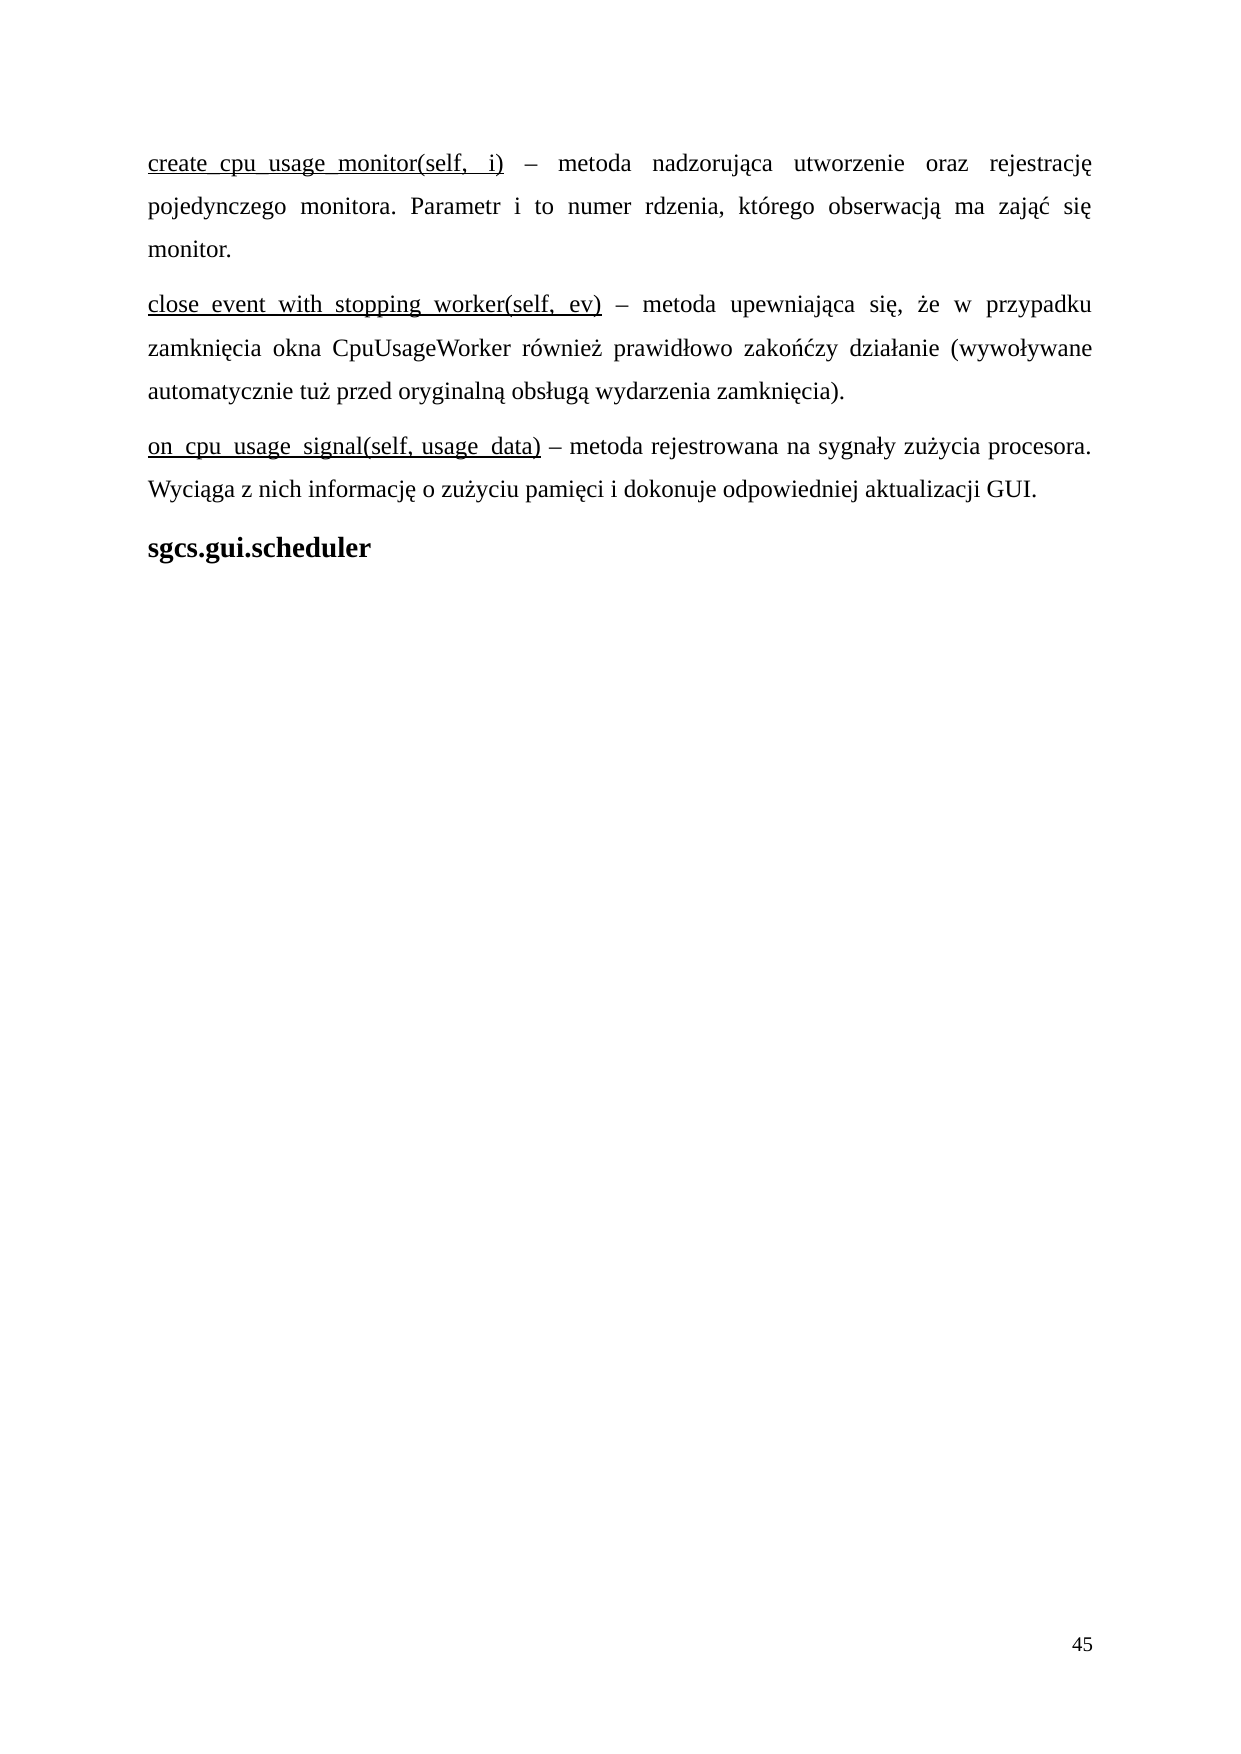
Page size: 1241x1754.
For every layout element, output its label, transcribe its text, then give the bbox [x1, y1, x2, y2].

text on_cpu_usage_signal(self, usage_data) – metoda rejestrowana na sygnały zużycia procesora. Wyciąga z nich informację o zużyciu pamięci i dokonuje odpowiedniej aktualizacji GUI. [148, 431, 1093, 503]
text close_event_with_stopping_worker(self, ev) – metoda upewniająca się, że w przypadku zamknięcia okna CpuUsageWorker również prawidłowo zakońćzy działanie (wywoływane automatycznie tuż przed oryginalną obsługą wydarzenia zamknięcia). [148, 289, 1093, 404]
text sgcs.gui.scheduler [148, 530, 1093, 564]
text create_cpu_usage_monitor(self, i) – metoda nadzorująca utworzenie oraz rejestrację pojedynczego monitora. Parametr i to numer rdzenia, którego obserwacją ma zająć się monitor. [148, 148, 1093, 263]
